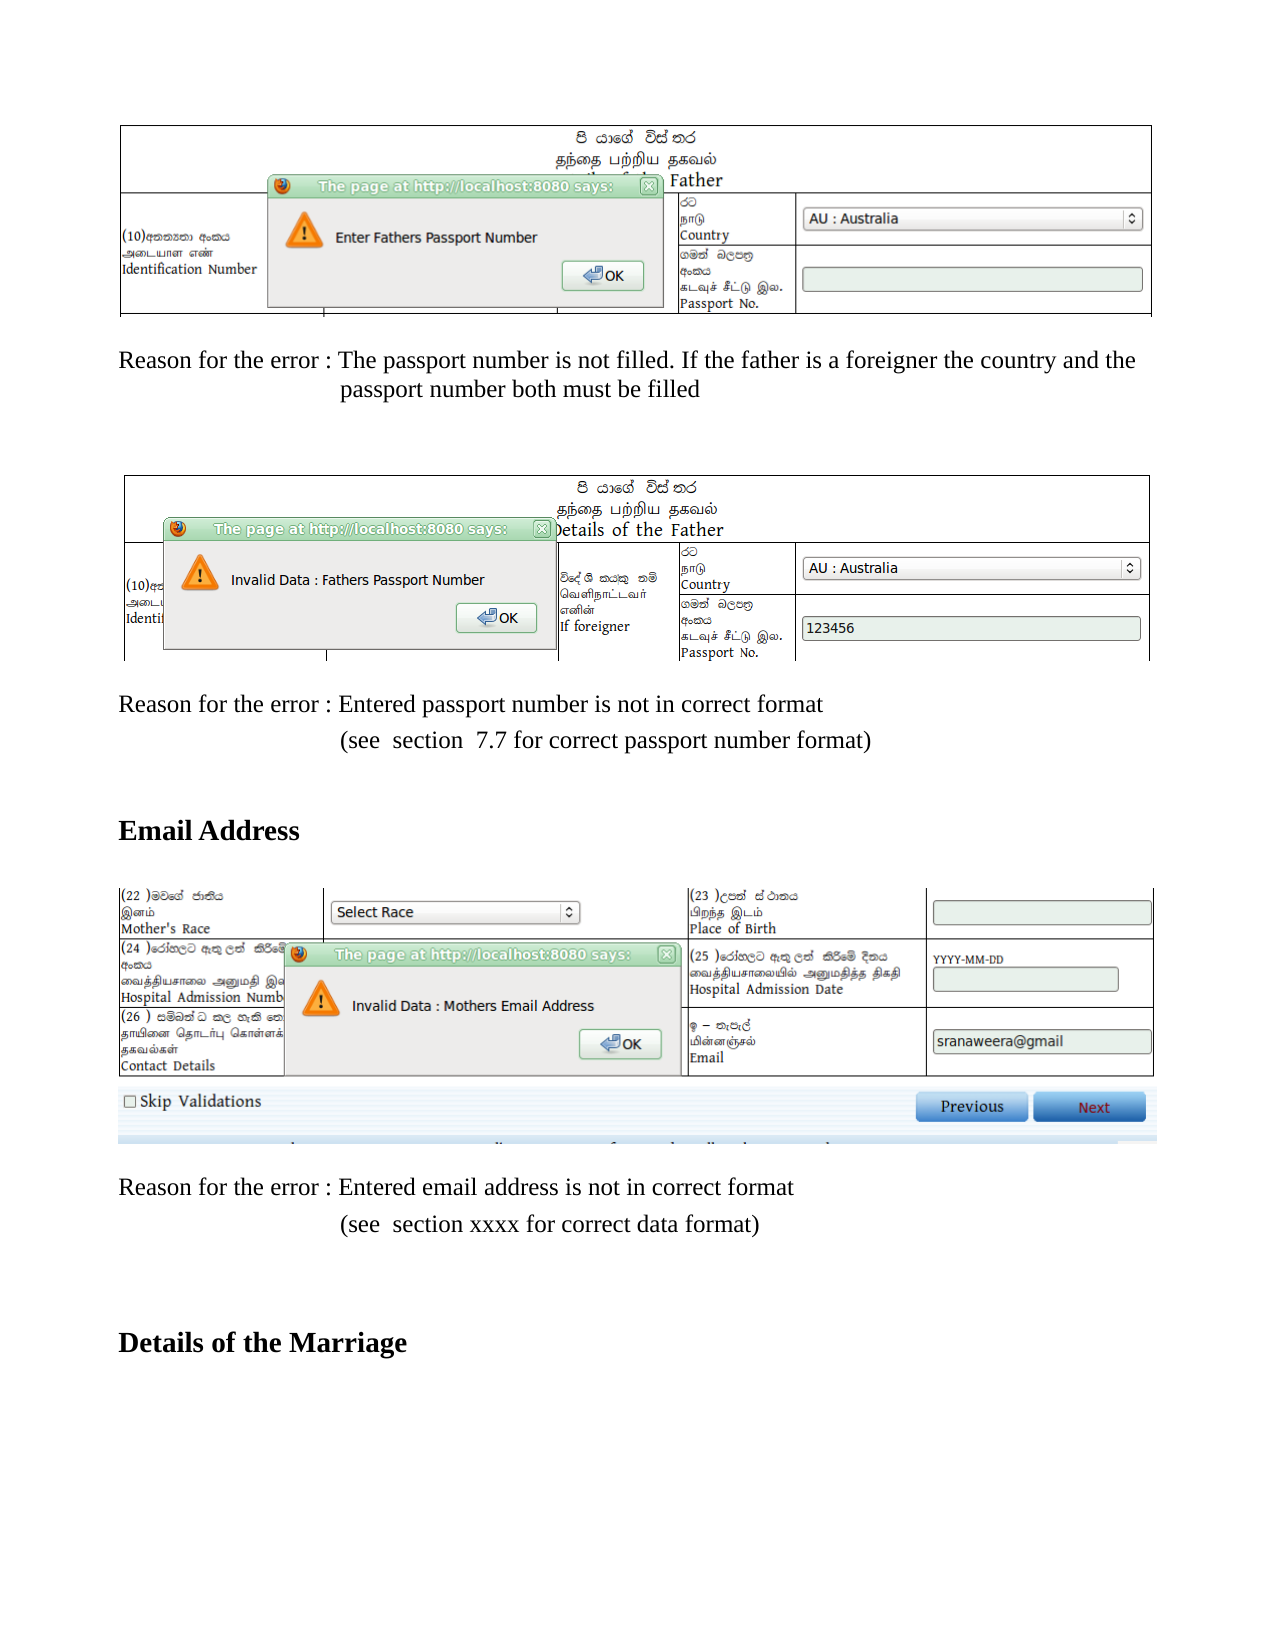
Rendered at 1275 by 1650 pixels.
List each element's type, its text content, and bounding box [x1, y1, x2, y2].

text Email Address [118, 813, 1157, 847]
picture [118, 460, 1157, 661]
picture [118, 118, 1157, 317]
text Reason for the error : Entered email address is not in correct format [118, 1172, 1157, 1201]
picture [118, 888, 1157, 1144]
text Reason for the error : Entered passport number is not in correct format [118, 689, 1157, 718]
text (see section xxxx for correct data format) [118, 1201, 1157, 1239]
text Details of the Marriage [118, 1325, 1157, 1359]
text (see section 7.7 for correct passport number format) [118, 718, 1157, 756]
text Reason for the error : The passport number is not filled. If the father is a foreigner the country and the passport number both must be filled [118, 345, 1157, 403]
